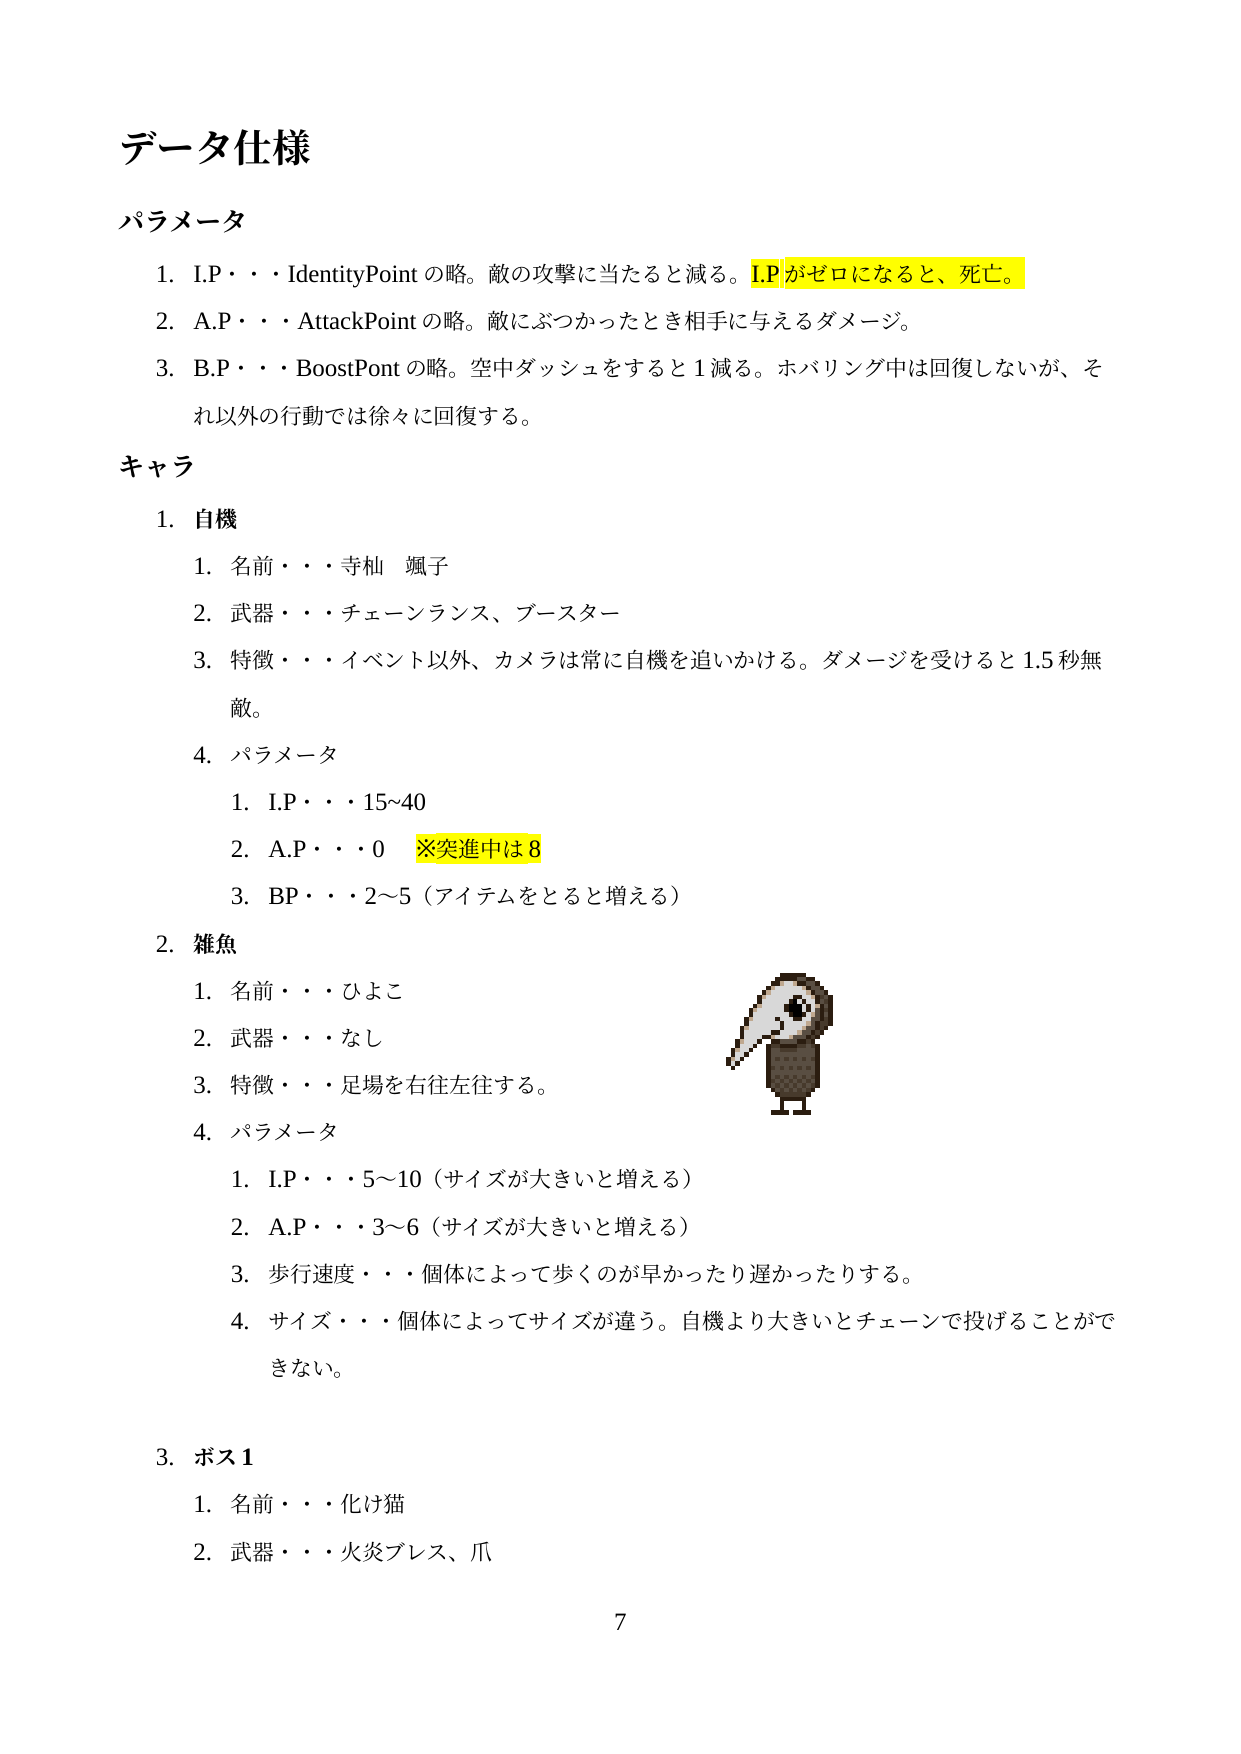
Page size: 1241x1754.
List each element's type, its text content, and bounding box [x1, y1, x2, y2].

list I.P・・・IdentityPointの略。敵の攻撃に当たると減る。I.Pがゼロになると、死亡。 [156, 257, 1122, 289]
list B.P・・・BoostPontの略。空中ダッシュをすると1減る。ホバリング中は回復しないが、それ以外の行動では徐々に回復する。 [156, 352, 1122, 430]
list A.P・・・0 ※突進中は8 [231, 832, 1122, 864]
list I.P・・・5～10（サイズが大きいと増える） [231, 1163, 1122, 1194]
list 特徴・・・イベント以外、カメラは常に自機を追いかける。ダメージを受けると1.5秒無敵。 [193, 644, 1122, 722]
list A.P・・・AttackPointの略。敵にぶつかったとき相手に与えるダメージ。 [156, 304, 1122, 336]
list [860, 974, 1122, 1005]
list 雑魚 [156, 927, 1122, 958]
list A.P・・・3～6（サイズが大きいと増える） [231, 1210, 1122, 1241]
text キャラ [118, 446, 1122, 483]
list [860, 1021, 1122, 1053]
list BP・・・2～5（アイテムをとると増える） [231, 879, 1122, 911]
list 武器・・・チェーンランス、ブースター [193, 596, 1122, 628]
picture [718, 973, 860, 1115]
list 名前・・・ひよこ [193, 974, 718, 1005]
text パラメータ [118, 201, 1122, 239]
list パラメータ [193, 738, 1122, 769]
text データ仕様 [118, 118, 1122, 173]
list I.P・・・15~40 [231, 785, 1122, 817]
list サイズ・・・個体によってサイズが違う。自機より大きいとチェーンで投げることができない。 [231, 1304, 1122, 1426]
list パラメータ [193, 1116, 1122, 1147]
list 特徴・・・足場を右往左往する。 [193, 1068, 718, 1100]
list [860, 1068, 1122, 1100]
list ボス1 [156, 1440, 1122, 1472]
list 名前・・・寺杣 颯子 [193, 549, 1122, 581]
list 武器・・・なし [193, 1021, 718, 1053]
list 名前・・・化け猫 [193, 1488, 1122, 1519]
list 歩行速度・・・個体によって歩くのが早かったり遅かったりする。 [231, 1257, 1122, 1288]
list 武器・・・火炎ブレス、爪 [193, 1535, 1122, 1566]
list 自機 [156, 502, 1122, 533]
